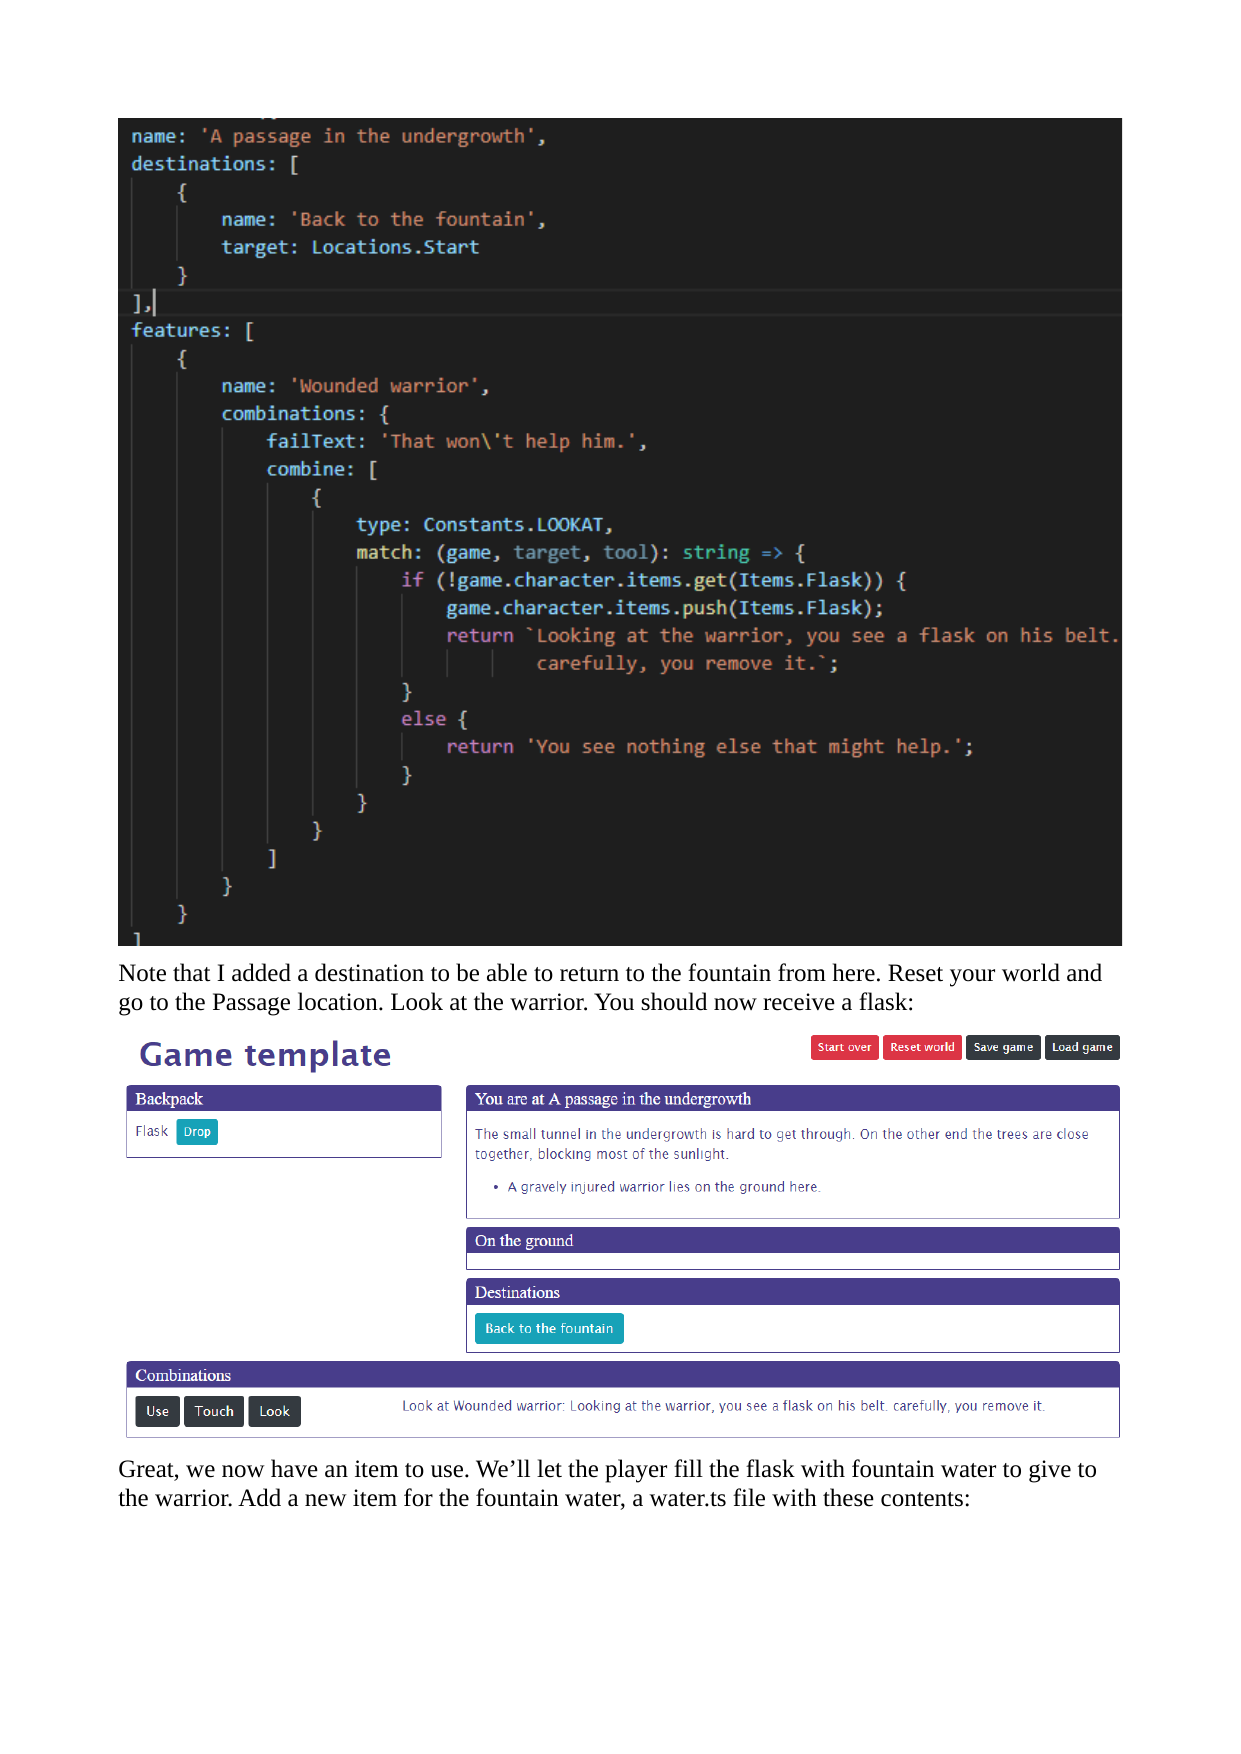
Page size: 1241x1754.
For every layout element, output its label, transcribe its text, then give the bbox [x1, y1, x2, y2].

text Note that I added a destination to be able to return to the fountain from here. Reset your world and go to the Passage location. Look at the warrior. You should now receive a flask: [118, 958, 1122, 1016]
text Great, we now have an item to use. We’ll let the player fill the flask with fountain water to give to the warrior. Add a new item for the fountain water, a water.ts file with these contents: [118, 1454, 1122, 1511]
